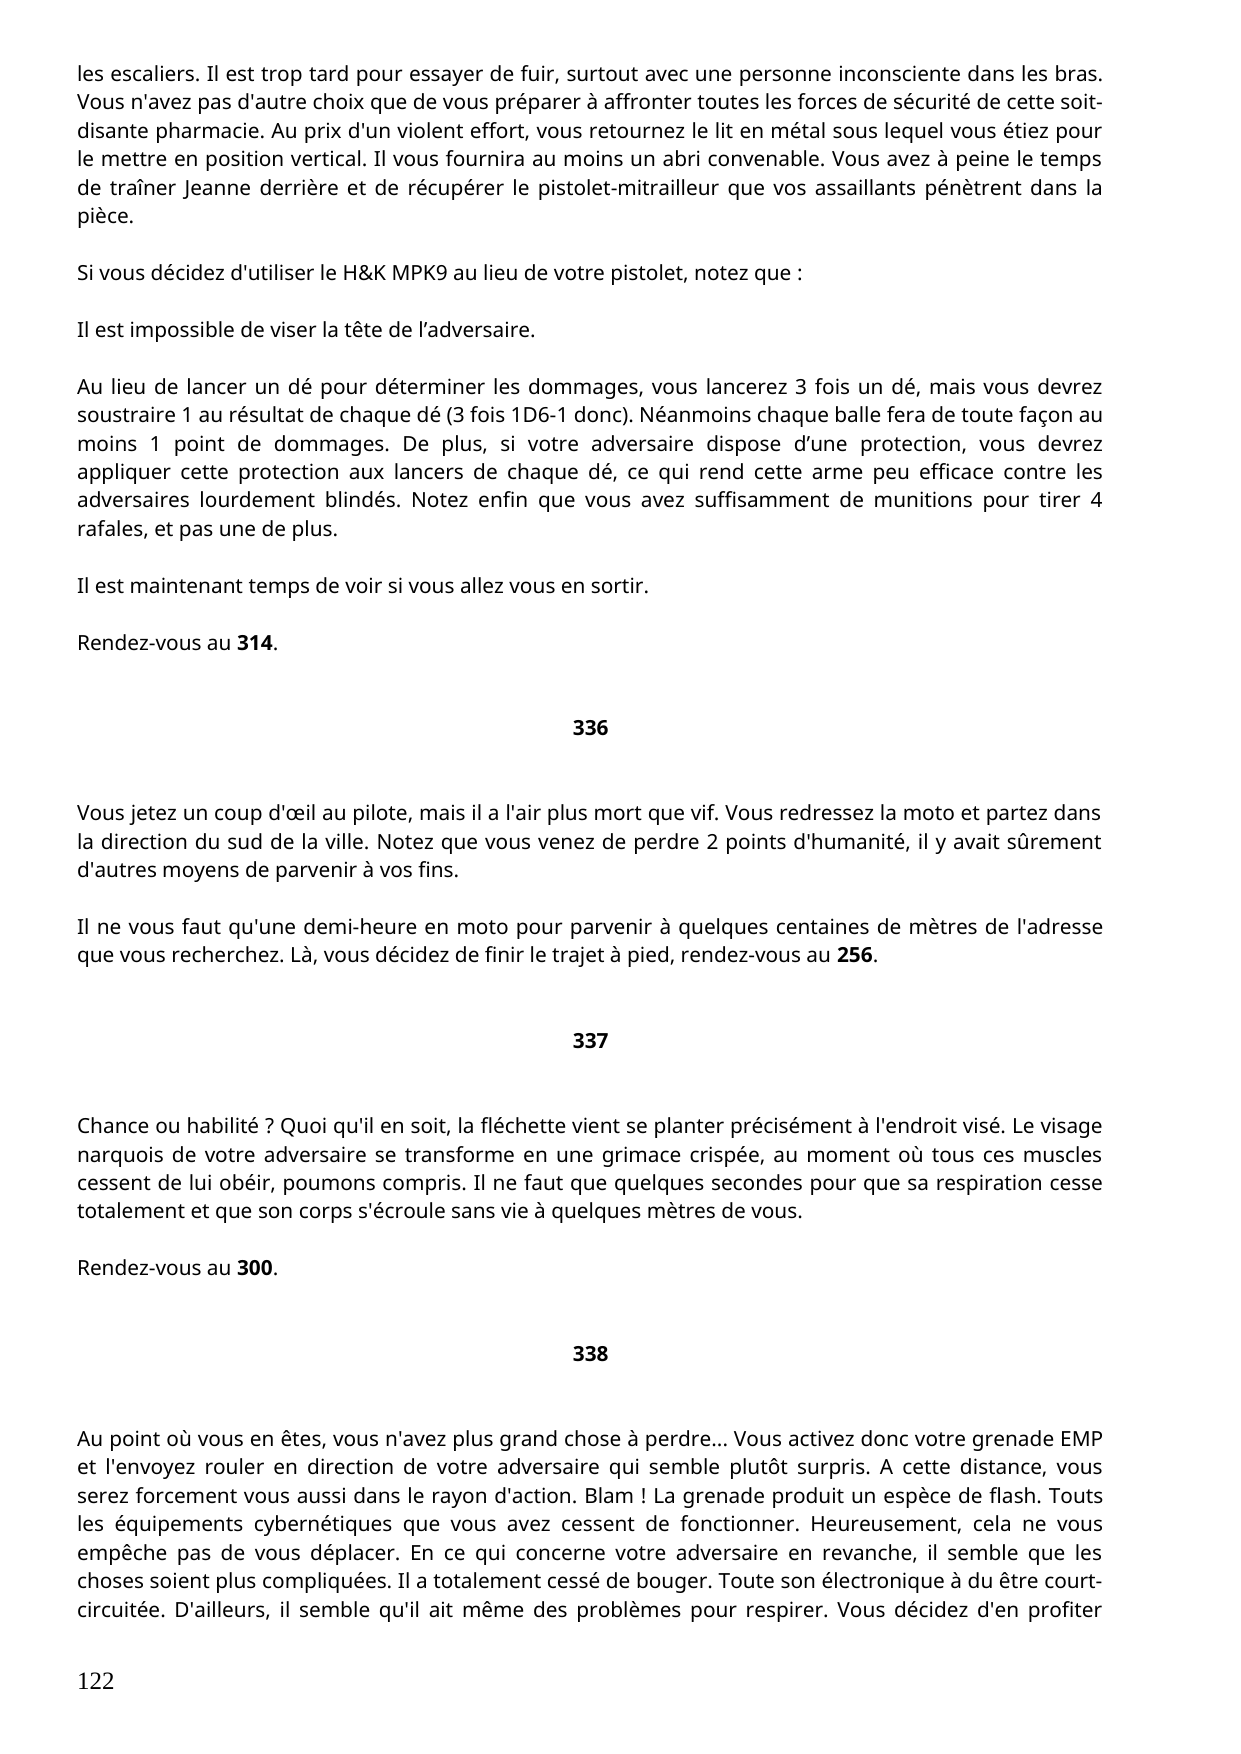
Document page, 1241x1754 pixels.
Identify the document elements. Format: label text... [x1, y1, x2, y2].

text Si vous décidez d'utiliser le H&K MPK9 au lieu de votre pistolet, notez que : [77, 258, 1104, 287]
text Au point où vous en êtes, vous n'avez plus grand chose à perdre... Vous activez donc votre grenade EMP et l'envoyez rouler en direction de votre adversaire qui semble plutôt surpris. A cette distance, vous serez forcement vous aussi dans le rayon d'action. Blam ! La grenade produit un espèce de flash. Touts les équipements cybernétiques que vous avez cessent de fonctionner. Heureusement, cela ne vous empêche pas de vous déplacer. En ce qui concerne votre adversaire en revanche, il semble que les choses soient plus compliquées. Il a totalement cessé de bouger. Toute son électronique à du être court-circuitée. D'ailleurs, il semble qu'il ait même des problèmes pour respirer. Vous décidez d'en profiter [77, 1424, 1104, 1623]
text Il est impossible de viser la tête de l’adversaire. [77, 315, 1104, 343]
text Il ne vous faut qu'une demi-heure en moto pour parvenir à quelques centaines de mètres de l'adresse que vous recherchez. Là, vous décidez de finir le trajet à pied, rendez-vous au 256. [77, 912, 1104, 969]
text les escaliers. Il est trop tard pour essayer de fuir, surtout avec une personne inconsciente dans les bras. Vous n'avez pas d'autre choix que de vous préparer à affronter toutes les forces de sécurité de cette soit-disante pharmacie. Au prix d'un violent effort, vous retournez le lit en métal sous lequel vous étiez pour le mettre en position vertical. Il vous fournira au moins un abri convenable. Vous avez à peine le temps de traîner Jeanne derrière et de récupérer le pistolet-mitrailleur que vos assaillants pénètrent dans la pièce. [77, 59, 1104, 230]
text 338 [77, 1339, 1104, 1367]
text Rendez-vous au 314. [77, 628, 1104, 656]
text Vous jetez un coup d'œil au pilote, mais il a l'air plus mort que vif. Vous redressez la moto et partez dans la direction du sud de la ville. Notez que vous venez de perdre 2 points d'humanité, il y avait sûrement d'autres moyens de parvenir à vos fins. [77, 798, 1104, 884]
text 336 [77, 713, 1104, 742]
text Au lieu de lancer un dé pour déterminer les dommages, vous lancerez 3 fois un dé, mais vous devrez soustraire 1 au résultat de chaque dé (3 fois 1D6-1 donc). Néanmoins chaque balle fera de toute façon au moins 1 point de dommages. De plus, si votre adversaire dispose d’une protection, vous devrez appliquer cette protection aux lancers de chaque dé, ce qui rend cette arme peu efficace contre les adversaires lourdement blindés. Notez enfin que vous avez suffisamment de munitions pour tirer 4 rafales, et pas une de plus. [77, 372, 1104, 542]
text Rendez-vous au 300. [77, 1253, 1104, 1282]
text 337 [77, 1026, 1104, 1054]
text Chance ou habilité ? Quoi qu'il en soit, la fléchette vient se planter précisément à l'endroit visé. Le visage narquois de votre adversaire se transforme en une grimace crispée, au moment où tous ces muscles cessent de lui obéir, poumons compris. Il ne faut que quelques secondes pour que sa respiration cesse totalement et que son corps s'écroule sans vie à quelques mètres de vous. [77, 1111, 1104, 1225]
text Il est maintenant temps de voir si vous allez vous en sortir. [77, 571, 1104, 599]
